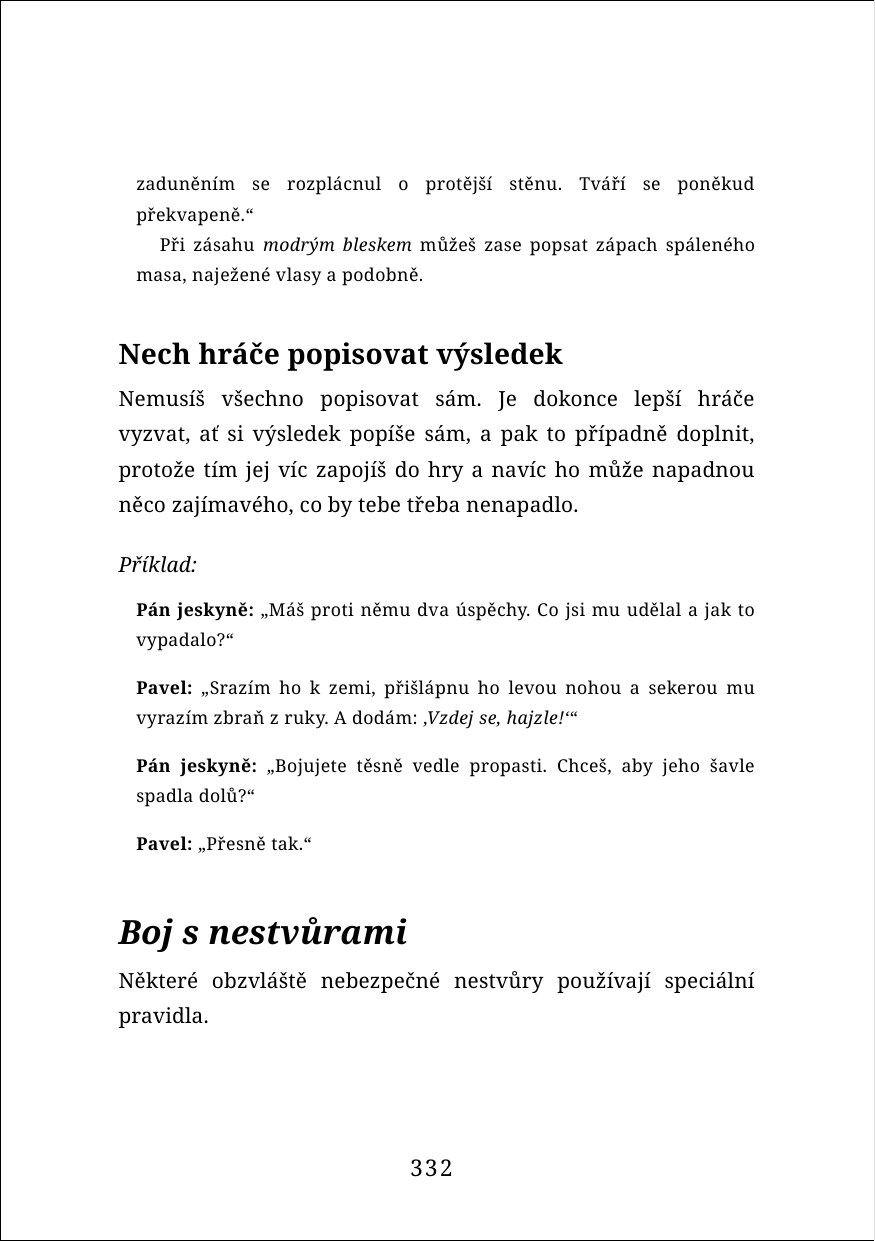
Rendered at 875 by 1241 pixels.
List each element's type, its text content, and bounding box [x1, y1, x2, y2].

text zaduněním se rozplácnul o protější stěnu. Tváří se poněkud překvapeně.“ Při zásahu modrým bleskem můžeš zase popsat zápach spáleného masa, naježené vlasy a podobně. [136, 172, 756, 287]
subtitle Boj s nestvůrami [118, 909, 756, 954]
text Pán jeskyně: „Bojujete těsně vedle propasti. Chceš, aby jeho šavle spadla dolů?“ [136, 753, 756, 808]
text Nemusíš všechno popisovat sám. Je dokonce lepší hráče vyzvat, ať si výsledek popíše sám, a pak to případně doplnit, protože tím jej víc zapojíš do hry a navíc ho může napadnou něco zajímavého, co by tebe třeba nenapadlo. [118, 384, 756, 519]
text Pavel: „Srazím ho k zemi, přišlápnu ho levou nohou a sekerou mu vyrazím zbraň z ruky. A dodám: ‚Vzdej se, hajzle!‘“ [136, 675, 756, 729]
text Příklad: [118, 550, 756, 578]
subtitle Nech hráče popisovat výsledek [118, 334, 756, 372]
text Některé obzvláště nebezpečné nestvůry používají speciální pravidla. [118, 966, 756, 1030]
text Pán jeskyně: „Máš proti němu dva úspěchy. Co jsi mu udělal a jak to vypadalo?“ [136, 597, 756, 651]
text Pavel: „Přesně tak.“ [136, 831, 756, 856]
